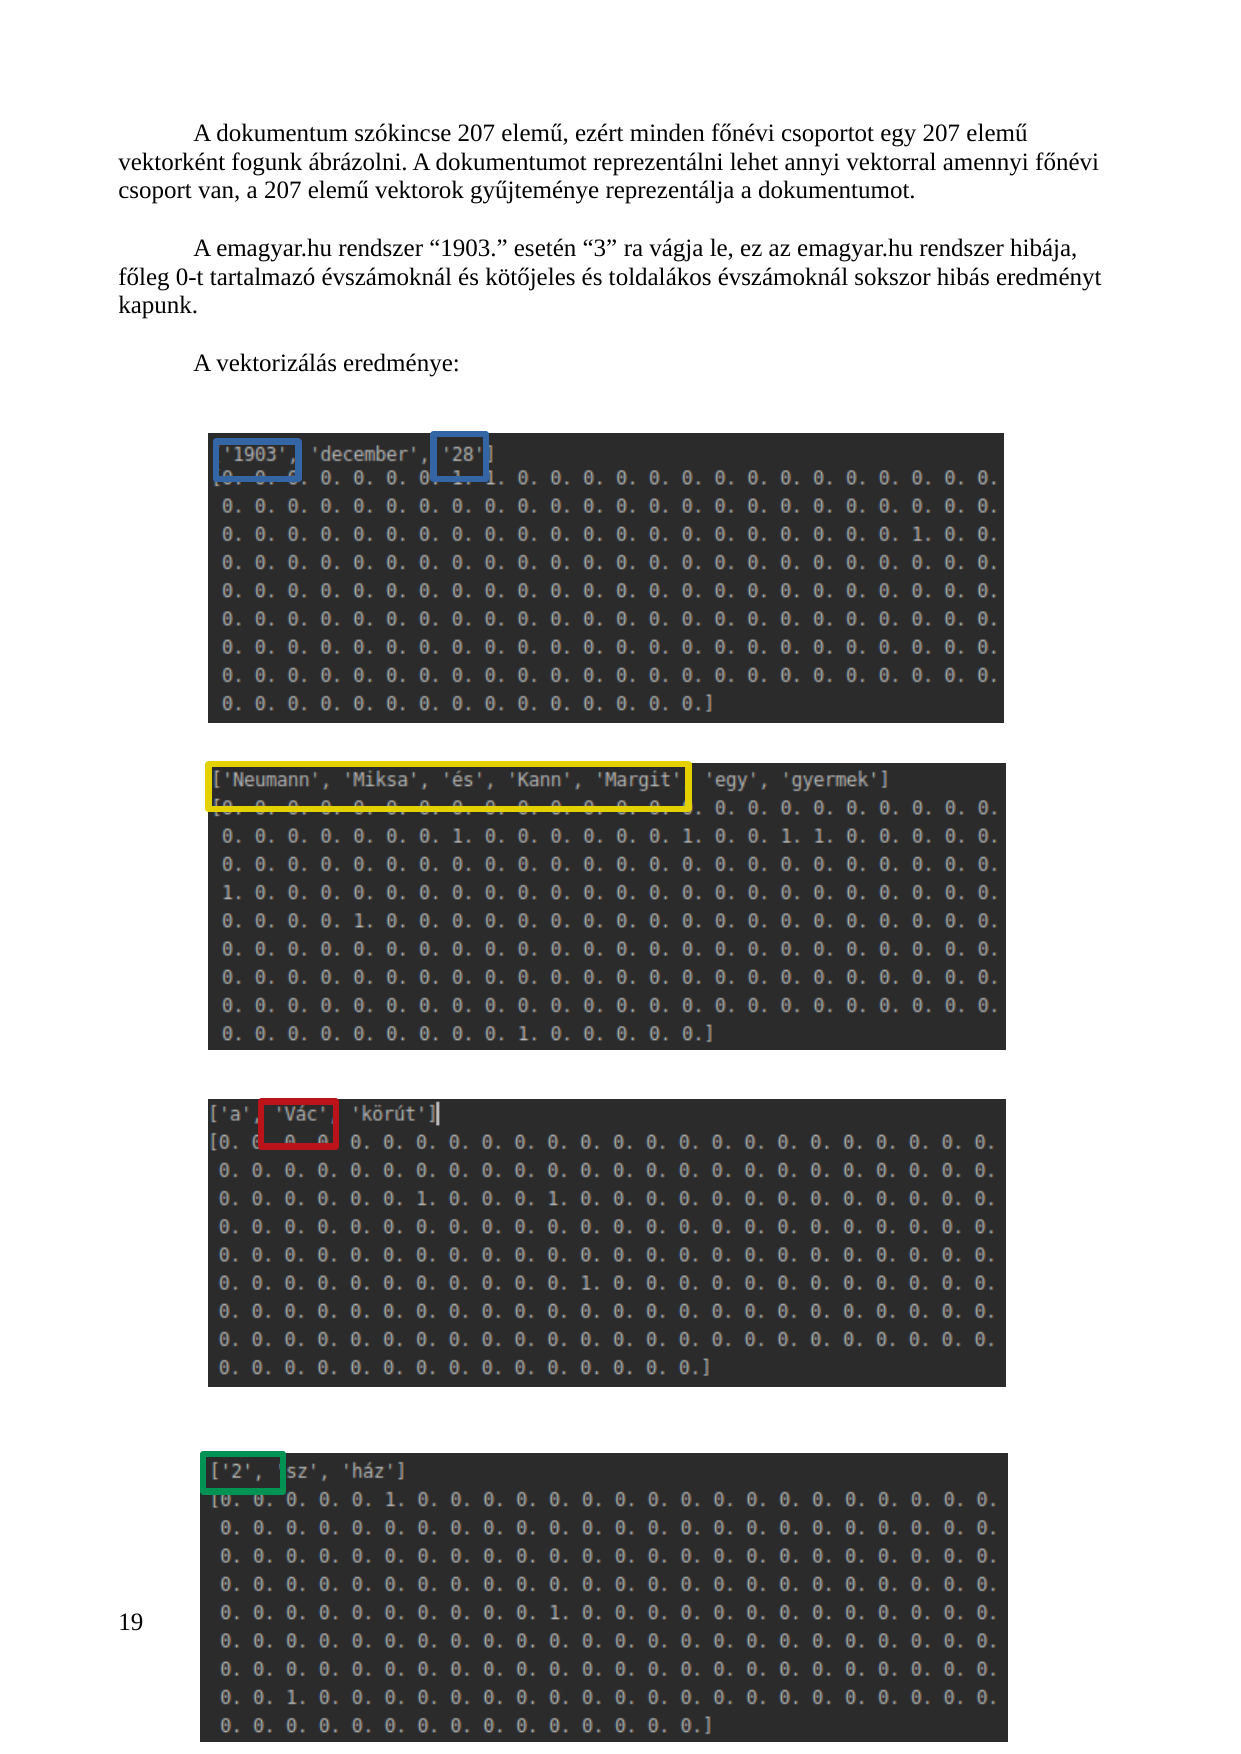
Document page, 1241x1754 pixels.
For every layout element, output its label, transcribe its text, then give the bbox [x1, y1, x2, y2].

picture [208, 433, 1004, 723]
picture [208, 1099, 1006, 1387]
text A dokumentum szókincse 207 elemű, ezért minden főnévi csoportot egy 207 elemű vektorként fogunk ábrázolni. A dokumentumot reprezentálni lehet annyi vektorral amennyi főnévi csoport van, a 207 elemű vektorok gyűjteménye reprezentálja a dokumentumot. [118, 118, 1123, 204]
picture [437, 437, 483, 476]
picture [264, 1105, 333, 1143]
picture [208, 763, 1006, 1050]
picture [200, 1453, 1008, 1742]
text A vektorizálás eredménye: [118, 348, 1123, 377]
text A emagyar.hu rendszer “1903.” esetén “3” ra vágja le, ez az emagyar.hu rendszer hibája, főleg 0-t tartalmazó évszámoknál és kötőjeles és toldalákos évszámoknál sokszor hibás eredményt kapunk. [118, 233, 1123, 319]
picture [212, 767, 685, 806]
picture [206, 1457, 280, 1488]
